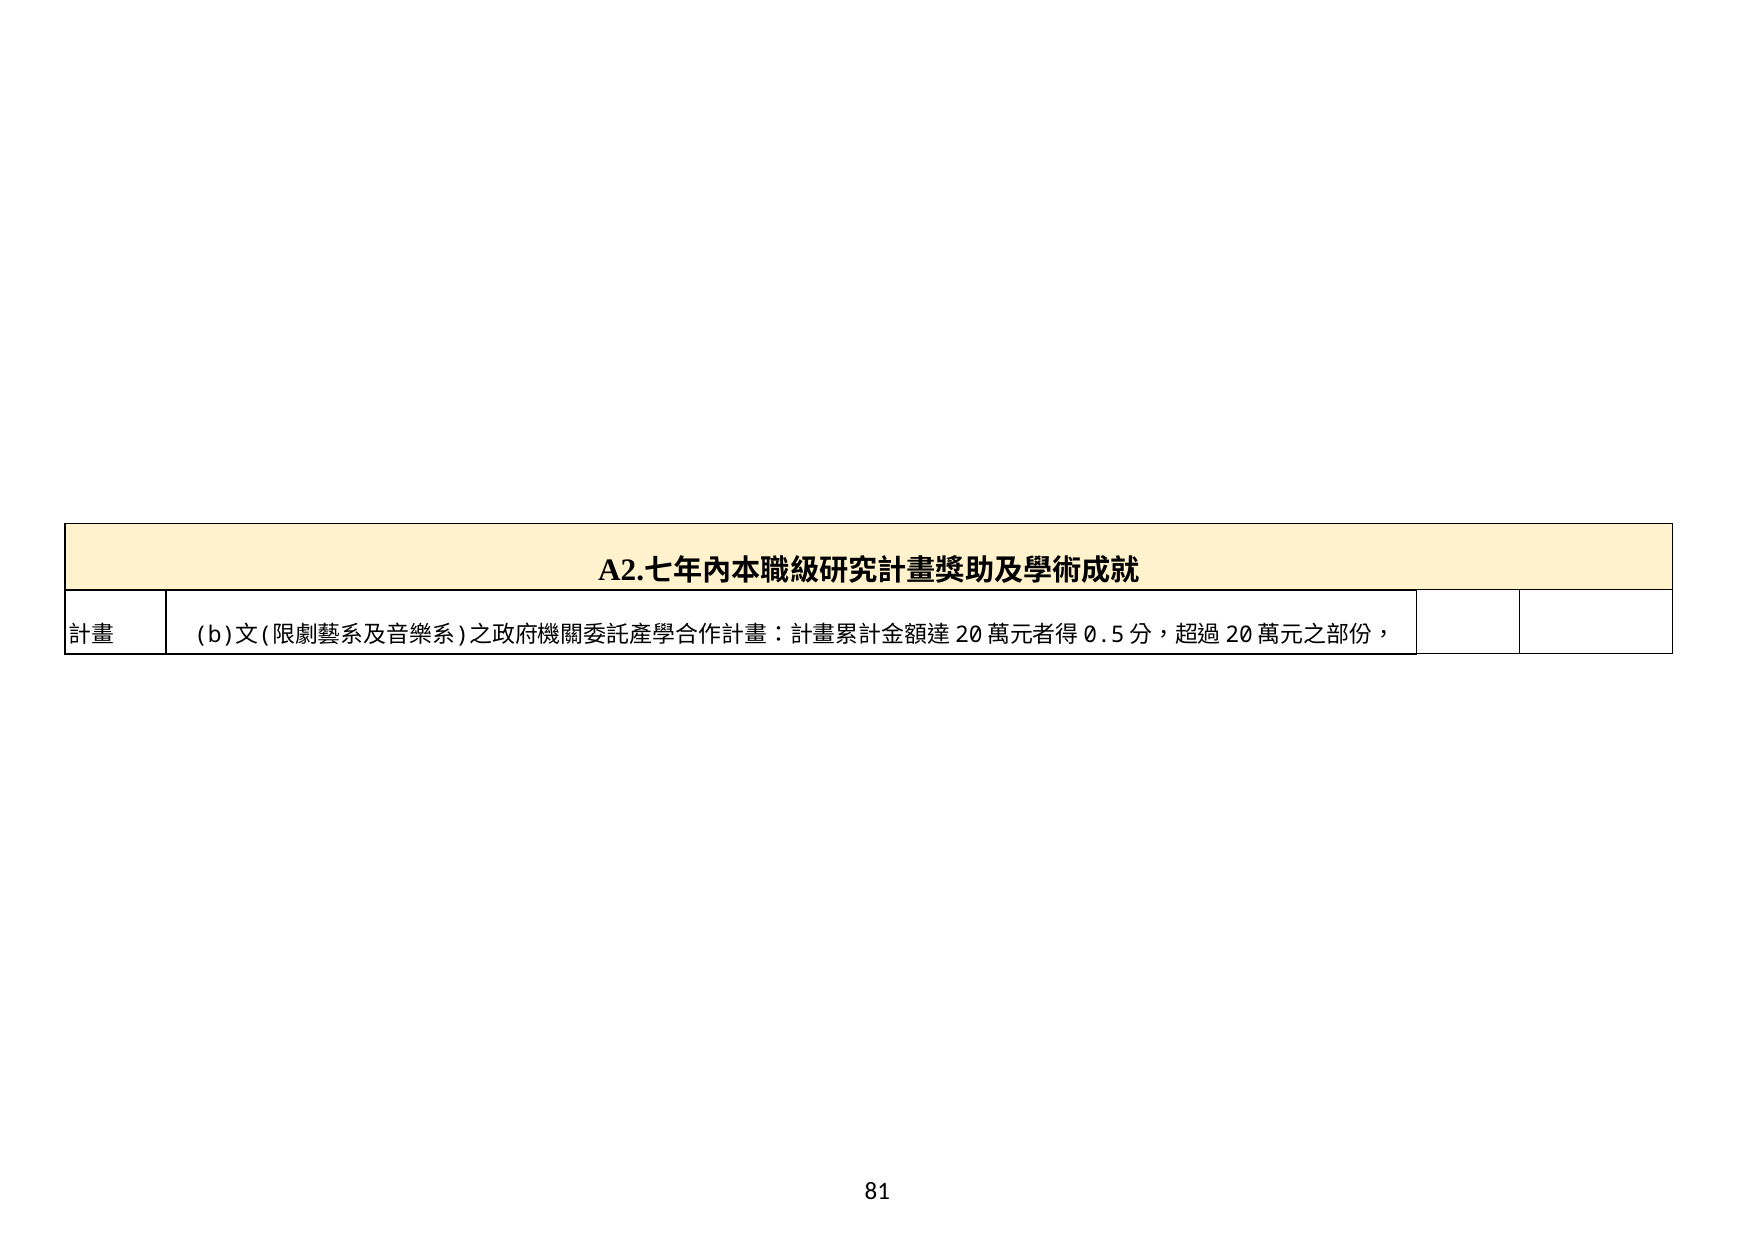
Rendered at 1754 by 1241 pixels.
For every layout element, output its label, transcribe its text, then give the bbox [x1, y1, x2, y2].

table_cell [1417, 590, 1519, 653]
table_cell [1520, 590, 1672, 653]
table_header A2.七年內本職級研究計畫獎助及學術成就 [66, 524, 1672, 589]
table_cell (b)文(限劇藝系及音樂系)之政府機關委託產學合作計畫：計畫累計金額達20萬元者得0.5分，超過20萬元之部份， [167, 591, 1416, 653]
table_cell 計畫 [66, 591, 165, 653]
